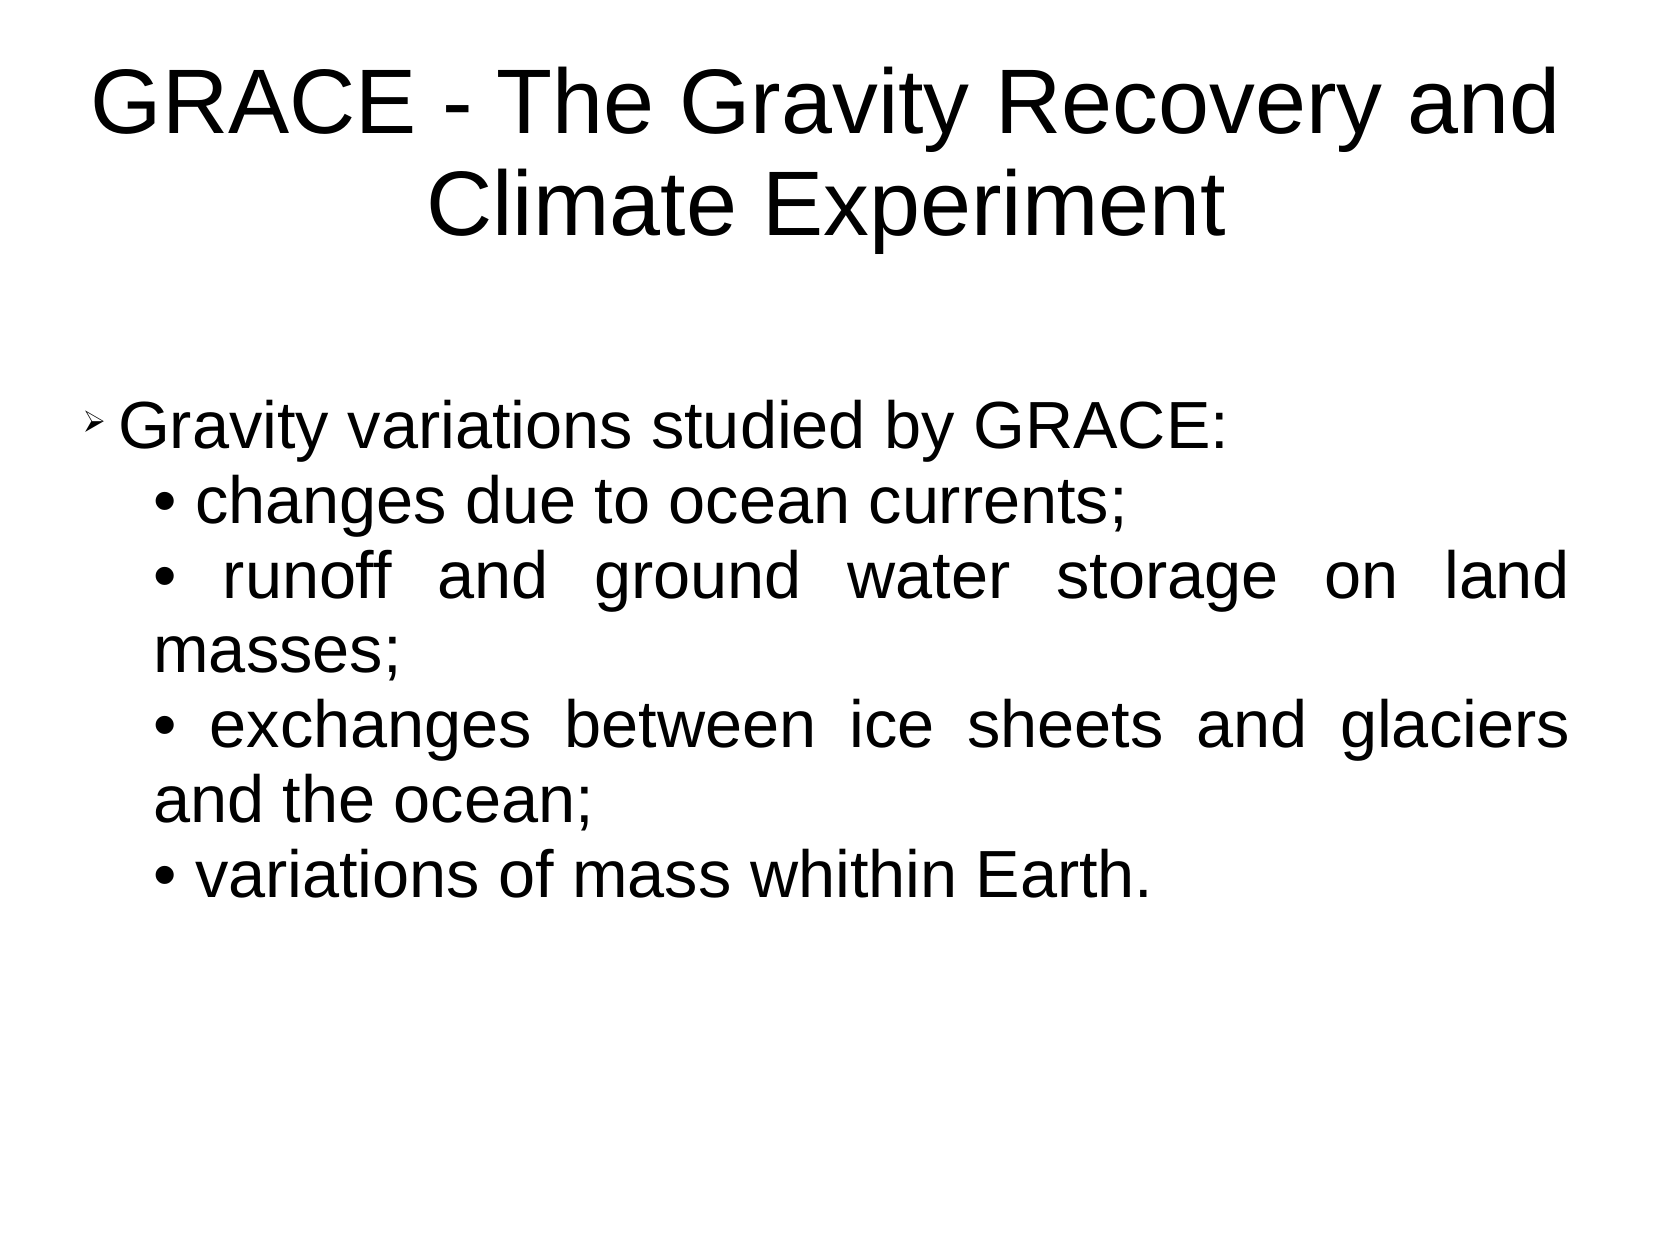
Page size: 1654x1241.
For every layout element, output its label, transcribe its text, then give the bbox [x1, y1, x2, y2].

subtitle Gravity variations studied by GRACE: • changes due to ocean currents; • runoff and ground water storage on land masses; • exchanges between ice sheets and glaciers and the ocean; • variations of mass whithin Earth. [82, 290, 1571, 1010]
title GRACE - The Gravity Recovery and Climate Experiment [82, 49, 1571, 257]
